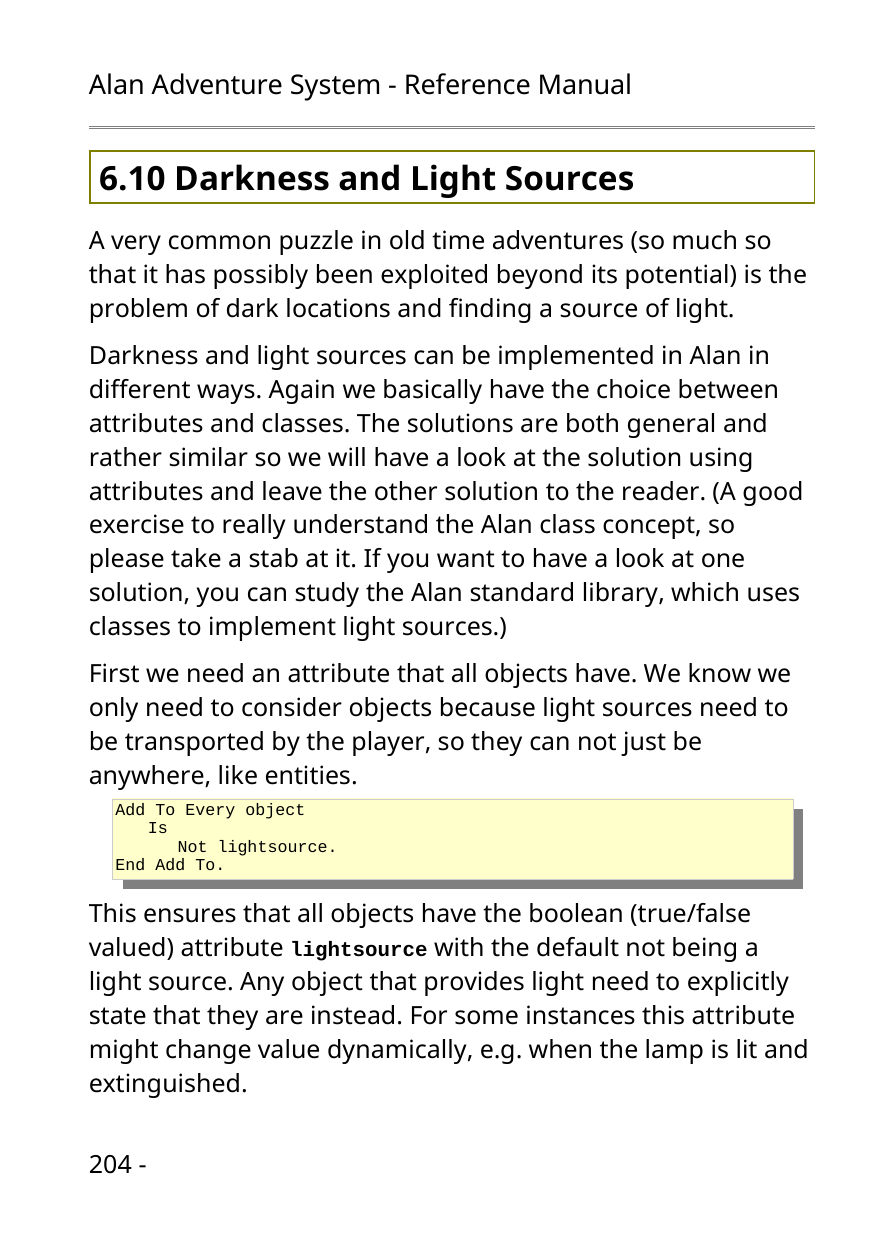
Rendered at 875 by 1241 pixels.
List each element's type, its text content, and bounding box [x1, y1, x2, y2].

text First we need an attribute that all objects have. We know we only need to consider objects because light sources need to be transported by the player, so they can not just be anywhere, like entities. [88, 656, 815, 792]
text A very common puzzle in old time adventures (so much so that it has possibly been exploited beyond its potential) is the problem of dark locations and find­ing a source of light. [88, 223, 815, 325]
subtitle Darkness and Light Sources [91, 152, 814, 202]
text This ensures that all objects have the boolean (true/false valued) attribute lightsource with the default not being a light source. Any object that provides light need to explicitly state that they are instead. For some instances this at­tribute might change value dynamically, e.g. when the lamp is lit and extinguished. [88, 896, 815, 1099]
text Darkness and light sources can be implemented in Alan in different ways. Again we basically have the choice between attributes and classes. The solutions are both general and rather similar so we will have a look at the solution using attributes and leave the other solution to the reader. (A good exercise to really understand the Alan class concept, so please take a stab at it. If you want to have a look at one solution, you can study the Alan standard library, which uses classes to implement light sources.) [88, 338, 815, 643]
text Add To Every object Is Not lightsource. End Add To. [113, 800, 793, 879]
